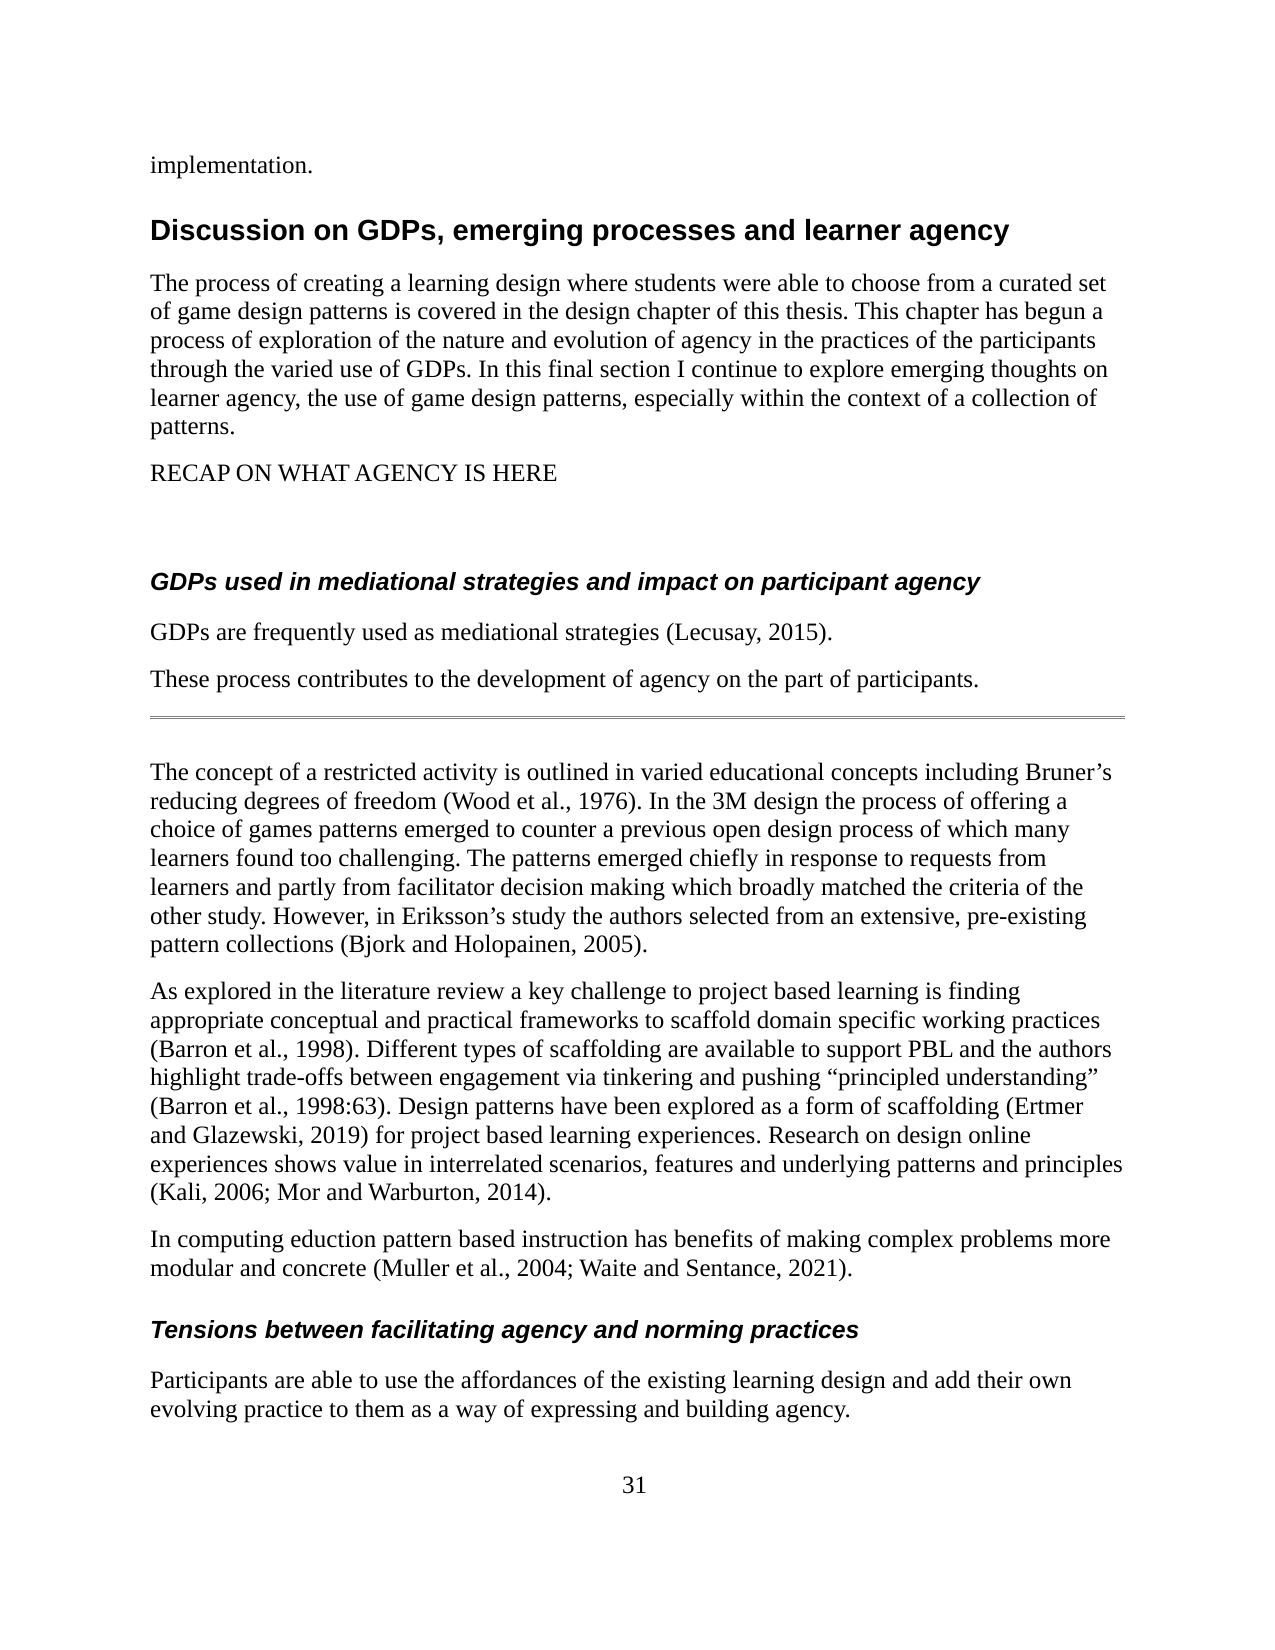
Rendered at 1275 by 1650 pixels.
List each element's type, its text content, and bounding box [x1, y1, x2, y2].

text Participants are able to use the affordances of the existing learning design and add their own evolving practice to them as a way of expressing and building agency. [150, 1366, 1125, 1423]
text GDPs are frequently used as mediational strategies (Lecusay, 2015). [150, 617, 1125, 646]
subtitle Discussion on GDPs, emerging processes and learner agency [150, 213, 1125, 246]
text RECAP ON WHAT AGENCY IS HERE [150, 458, 1125, 487]
text As explored in the literature review a key challenge to project based learning is finding appropriate conceptual and practical frameworks to scaffold domain specific working practices (Barron et al., 1998). Different types of scaffolding are available to support PBL and the authors highlight trade-offs between engagement via tinkering and pushing “principled understanding” (Barron et al., 1998:63). Design patterns have been explored as a form of scaffolding (Ertmer and Glazewski, 2019) for project based learning experiences. Research on design online experiences shows value in interrelated scenarios, features and underlying patterns and principles (Kali, 2006; Mor and Warburton, 2014). [150, 976, 1125, 1206]
subtitle GDPs used in mediational strategies and impact on participant agency [150, 567, 1125, 596]
text These process contributes to the development of agency on the part of participants. [150, 664, 1125, 693]
text In computing eduction pattern based instruction has benefits of making complex problems more modular and concrete (Muller et al., 2004; Waite and Sentance, 2021). [150, 1224, 1125, 1282]
text implementation. [150, 150, 1125, 179]
text The process of creating a learning design where students were able to choose from a curated set of game design patterns is covered in the design chapter of this thesis. This chapter has begun a process of exploration of the nature and evolution of agency in the practices of the participants through the varied use of GDPs. In this final section I continue to explore emerging thoughts on learner agency, the use of game design patterns, especially within the context of a collection of patterns. [150, 268, 1125, 440]
text The concept of a restricted activity is outlined in varied educational concepts including Bruner’s reducing degrees of freedom (Wood et al., 1976). In the 3M design the process of offering a choice of games patterns emerged to counter a previous open design process of which many learners found too challenging. The patterns emerged chiefly in response to requests from learners and partly from facilitator decision making which broadly matched the criteria of the other study. However, in Eriksson’s study the authors selected from an extensive, pre-existing pattern collections (Bjork and Holopainen, 2005). [150, 757, 1125, 958]
subtitle Tensions between facilitating agency and norming practices [150, 1316, 1125, 1344]
